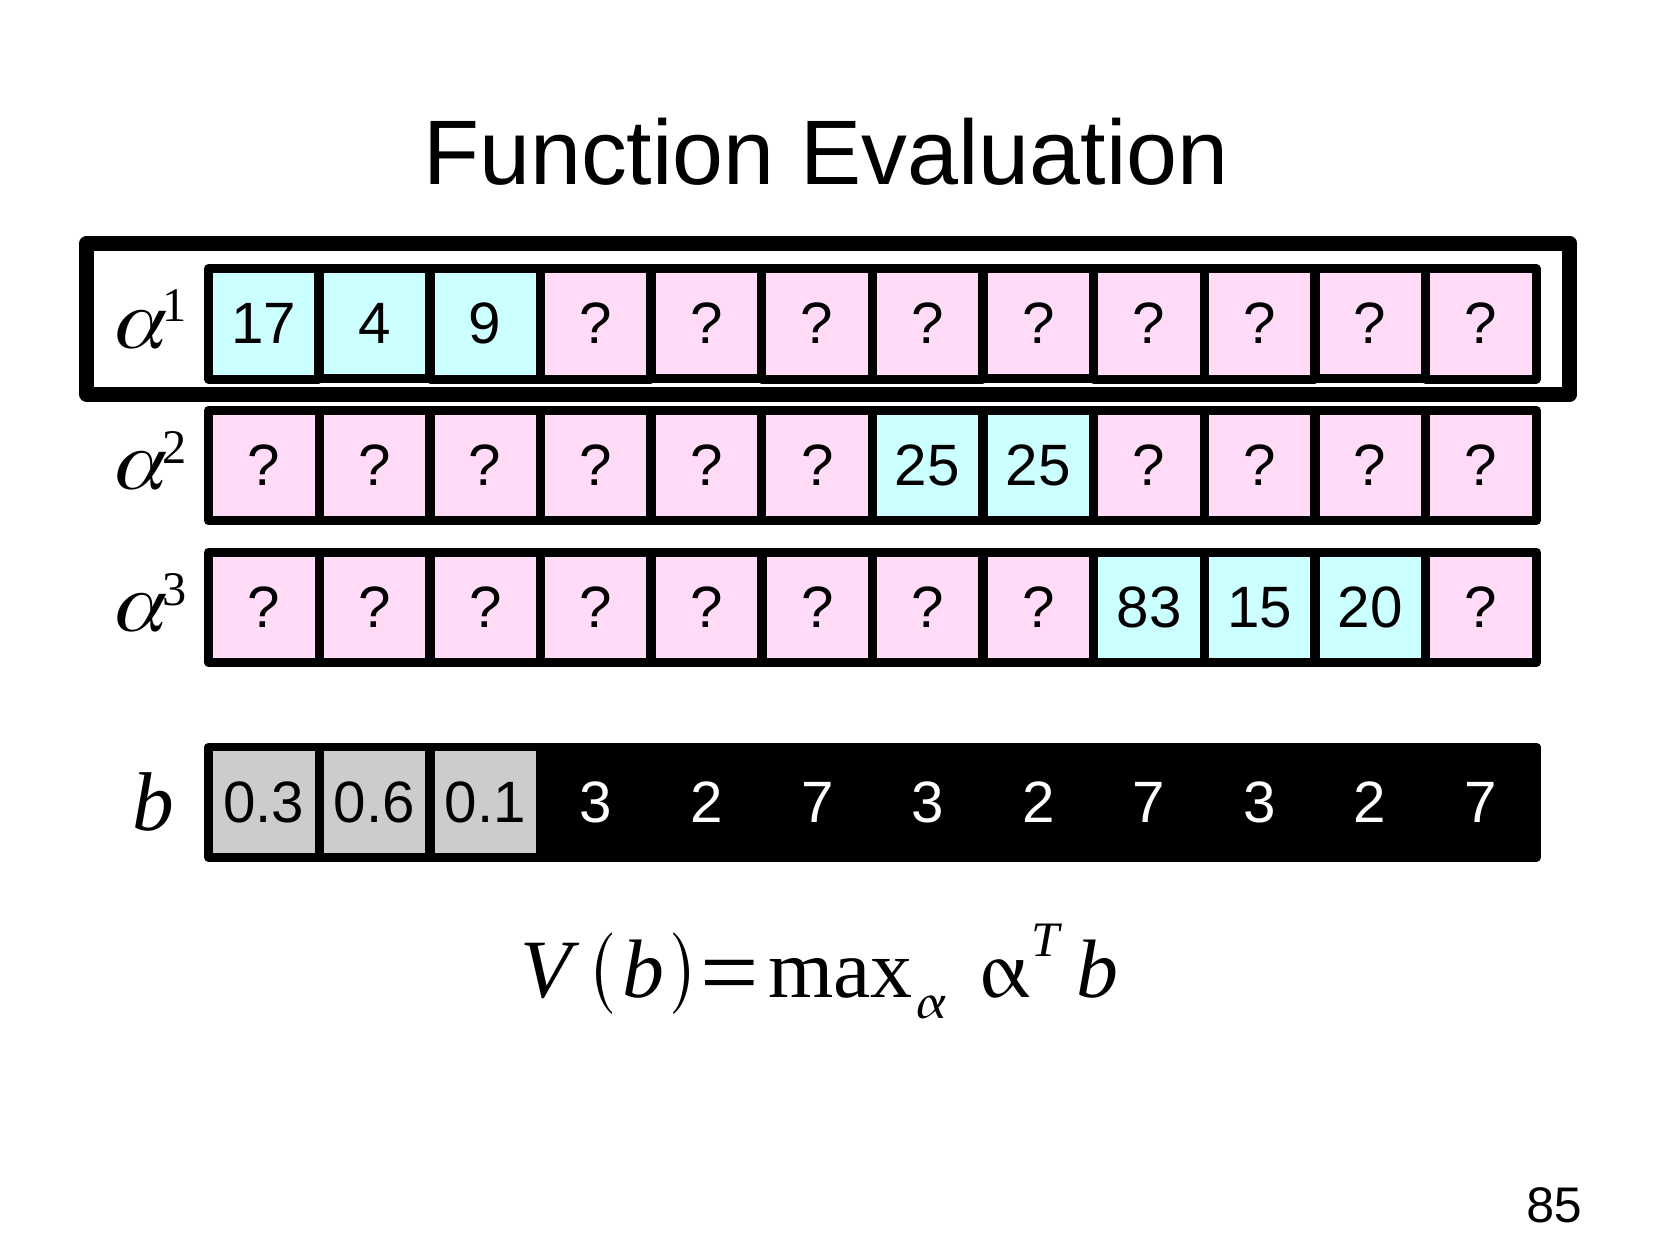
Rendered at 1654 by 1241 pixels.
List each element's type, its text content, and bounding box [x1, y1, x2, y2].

text_box ? [983, 268, 1093, 379]
chart [513, 912, 1124, 1029]
text_box 83 [1093, 552, 1204, 663]
text_box 2 [1315, 746, 1425, 858]
text_box ? [1204, 410, 1315, 521]
text_box ? [872, 268, 983, 380]
text_box ? [208, 410, 319, 521]
text_box b [117, 749, 188, 857]
text_box 0.1 [430, 746, 541, 858]
text_box ? [1093, 268, 1204, 380]
title Function Evaluation [82, 49, 1571, 236]
text_box 15 [1204, 552, 1315, 663]
text_box 3 [1204, 746, 1315, 858]
text_box ? [208, 552, 319, 663]
text_box ? [430, 552, 541, 663]
text_box ? [872, 552, 983, 663]
text_box 20 [1315, 552, 1425, 663]
text_box 4 [319, 268, 430, 379]
text_box 25 [872, 410, 983, 521]
text_box 2 [651, 746, 761, 858]
text_box α1 [95, 280, 202, 387]
text_box 0.3 [208, 746, 319, 858]
text_box ? [1425, 410, 1537, 521]
text_box α2 [95, 421, 202, 531]
text_box ? [319, 552, 430, 663]
text_box 3 [872, 746, 983, 858]
text_box ? [761, 268, 872, 380]
text_box ? [762, 552, 872, 663]
text_box ? [651, 552, 762, 663]
text_box 9 [430, 268, 541, 380]
text_box ? [319, 410, 430, 521]
text_box 17 [208, 268, 319, 380]
text_box ? [651, 410, 761, 521]
text_box ? [1315, 268, 1425, 379]
text_box ? [541, 552, 651, 663]
text_box ? [541, 268, 651, 380]
title Function Evaluation [94, 251, 1562, 257]
text_box 2 [983, 746, 1093, 858]
text_box 25 [983, 410, 1093, 521]
text_box 7 [761, 746, 872, 858]
text_box ? [1425, 552, 1537, 663]
text_box ? [1093, 410, 1204, 521]
text_box ? [541, 410, 651, 521]
text_box 0.6 [319, 746, 430, 858]
text_box α3 [95, 563, 202, 673]
text_box ? [983, 552, 1093, 663]
text_box ? [430, 410, 541, 521]
text_box 3 [541, 746, 651, 858]
text_box ? [1425, 268, 1537, 380]
text_box ? [1204, 268, 1315, 380]
text_box 7 [1093, 746, 1204, 858]
text_box ? [651, 268, 761, 379]
text_box ? [761, 410, 872, 521]
text_box 7 [1425, 746, 1537, 858]
text_box ? [1315, 410, 1425, 521]
